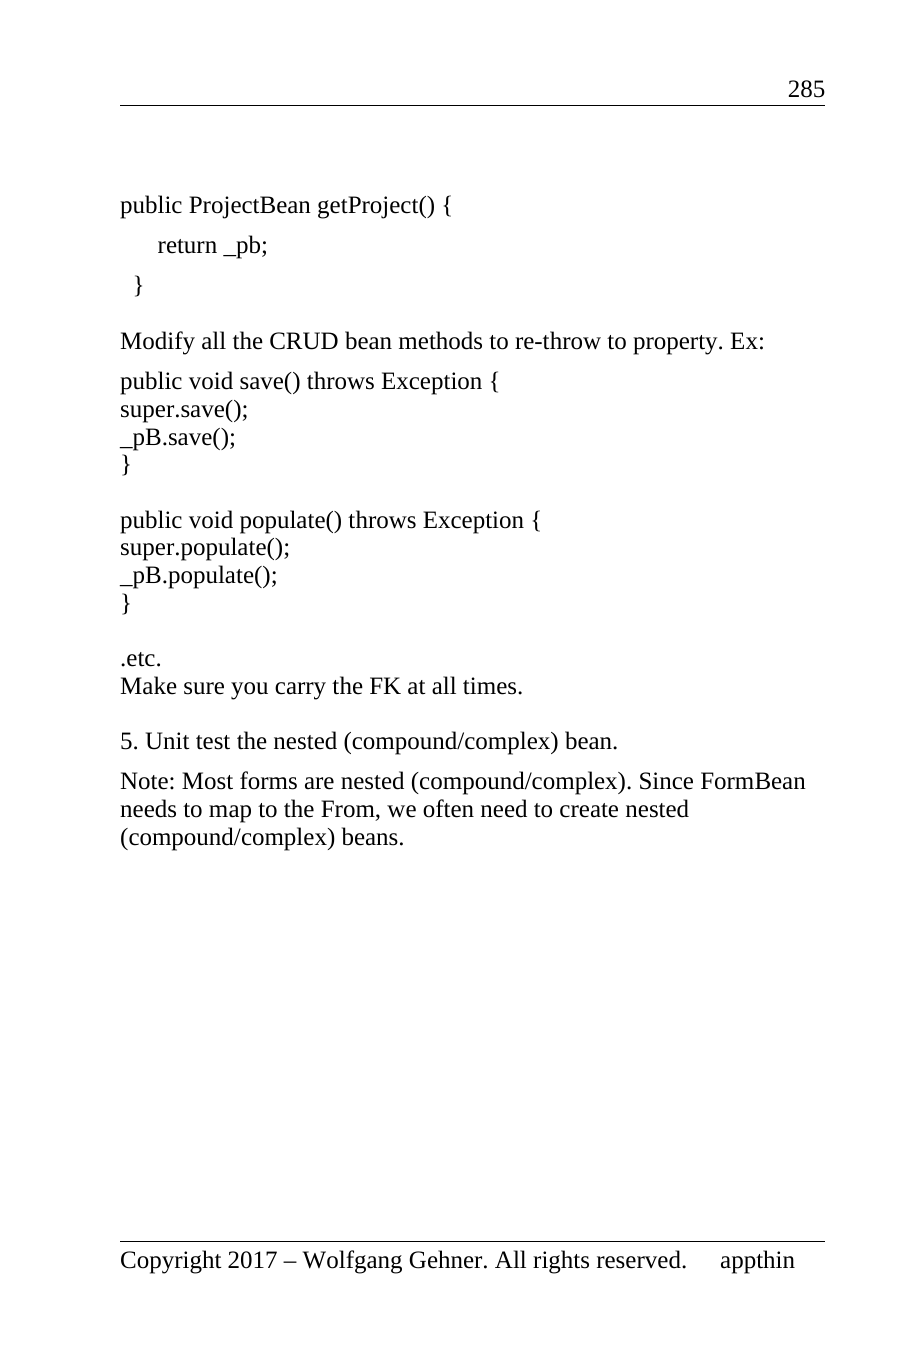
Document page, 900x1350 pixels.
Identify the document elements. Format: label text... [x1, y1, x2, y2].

list super.save(); [120, 395, 825, 423]
text Note: Most forms are nested (compound/complex). Since FormBean needs to map to the From, we often need to create nested (compound/complex) beans. [120, 768, 825, 851]
text } [120, 450, 825, 478]
text Modify all the CRUD bean methods to re-throw to property. Ex: [120, 327, 825, 355]
text return _pb; [157, 231, 825, 259]
text public ProjectBean getProject() { [120, 191, 825, 219]
text 5. Unit test the nested (compound/complex) bean. [120, 727, 825, 755]
text } [132, 272, 825, 299]
list _pB.populate(); [120, 561, 825, 589]
list public void save() throws Exception { [120, 367, 825, 395]
text } [120, 589, 825, 617]
list public void populate() throws Exception { [120, 506, 825, 533]
list .etc. [120, 644, 825, 672]
list super.populate(); [120, 533, 825, 561]
list _pB.save(); [120, 423, 825, 450]
list Make sure you carry the FK at all times. [120, 672, 825, 700]
